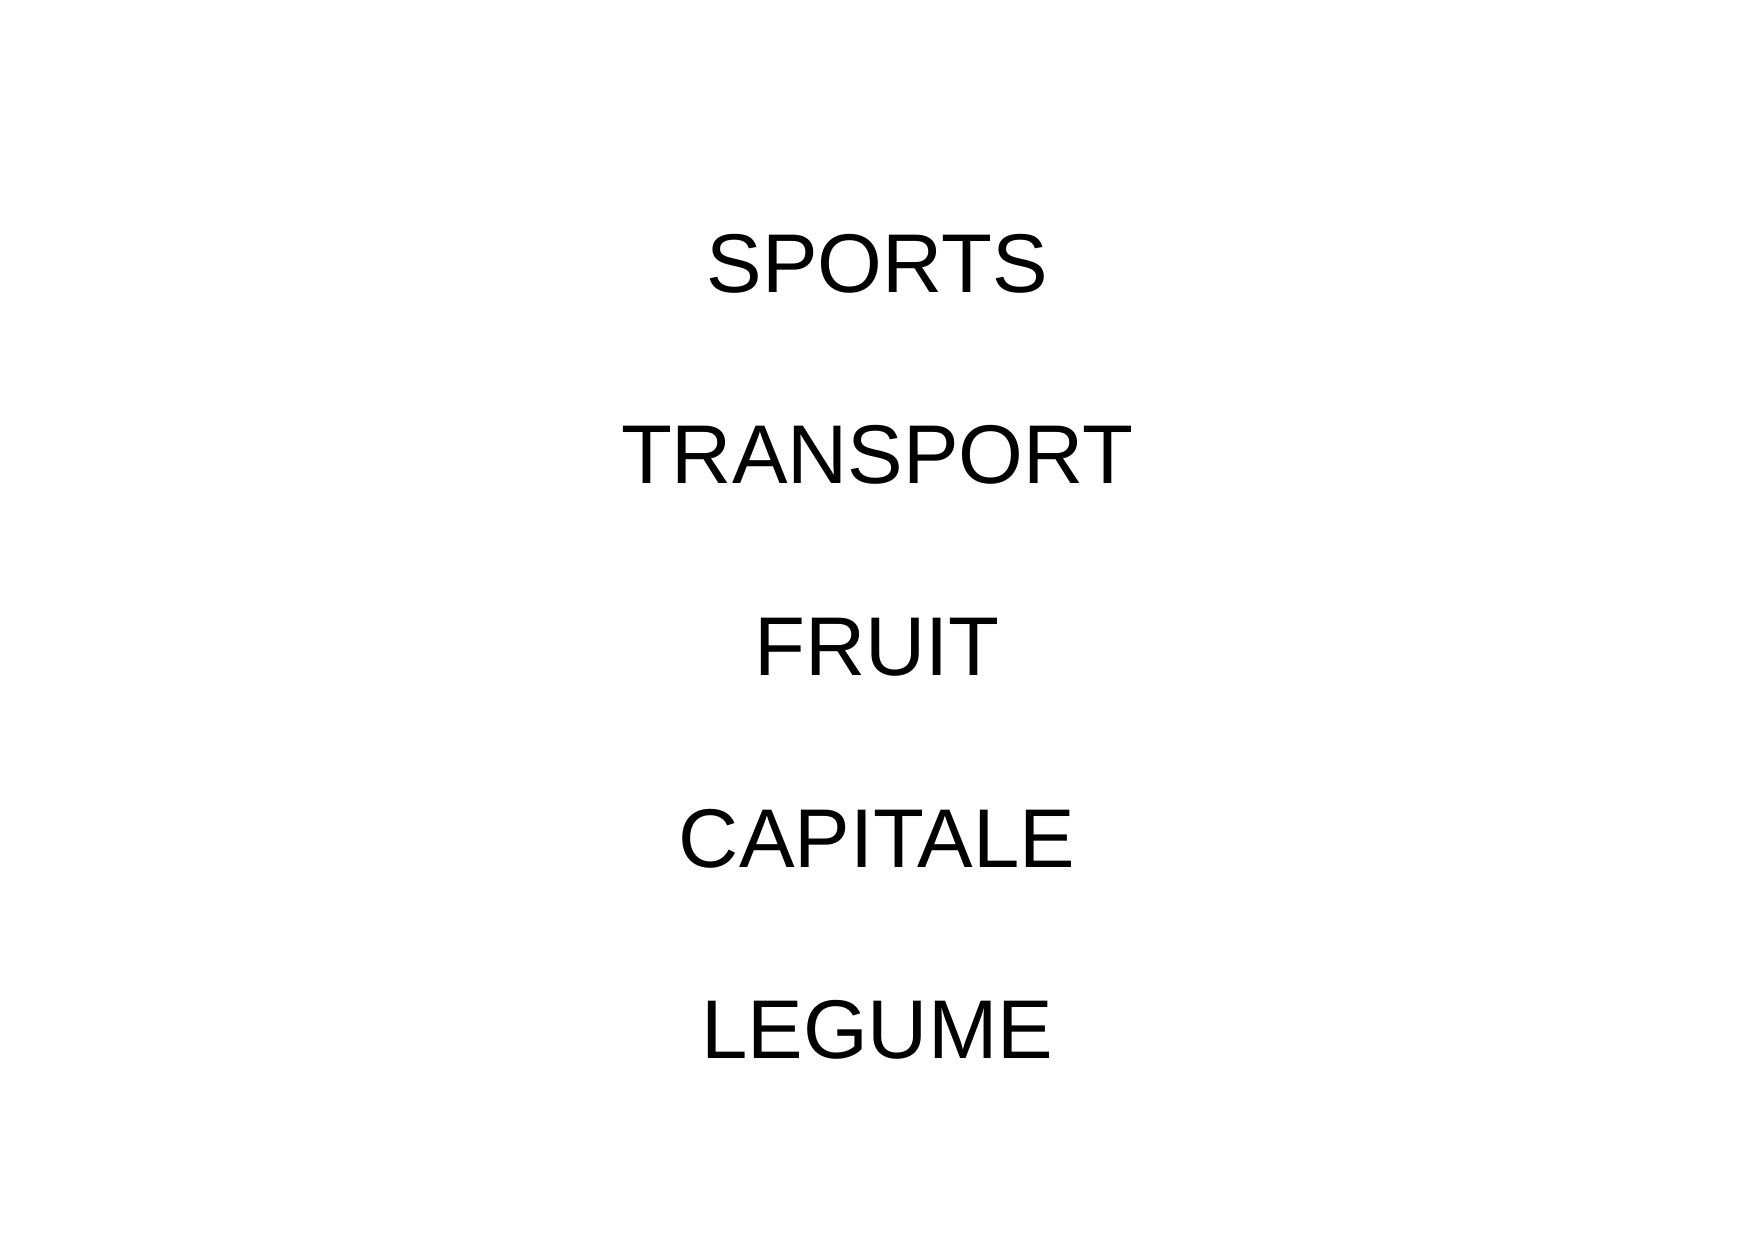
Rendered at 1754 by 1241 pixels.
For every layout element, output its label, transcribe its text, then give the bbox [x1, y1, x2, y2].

text FRUIT [118, 597, 1636, 693]
text LEGUME [118, 981, 1636, 1076]
text TRANSPORT [118, 406, 1636, 501]
text CAPITALE [118, 789, 1636, 885]
text SPORTS [118, 214, 1636, 310]
